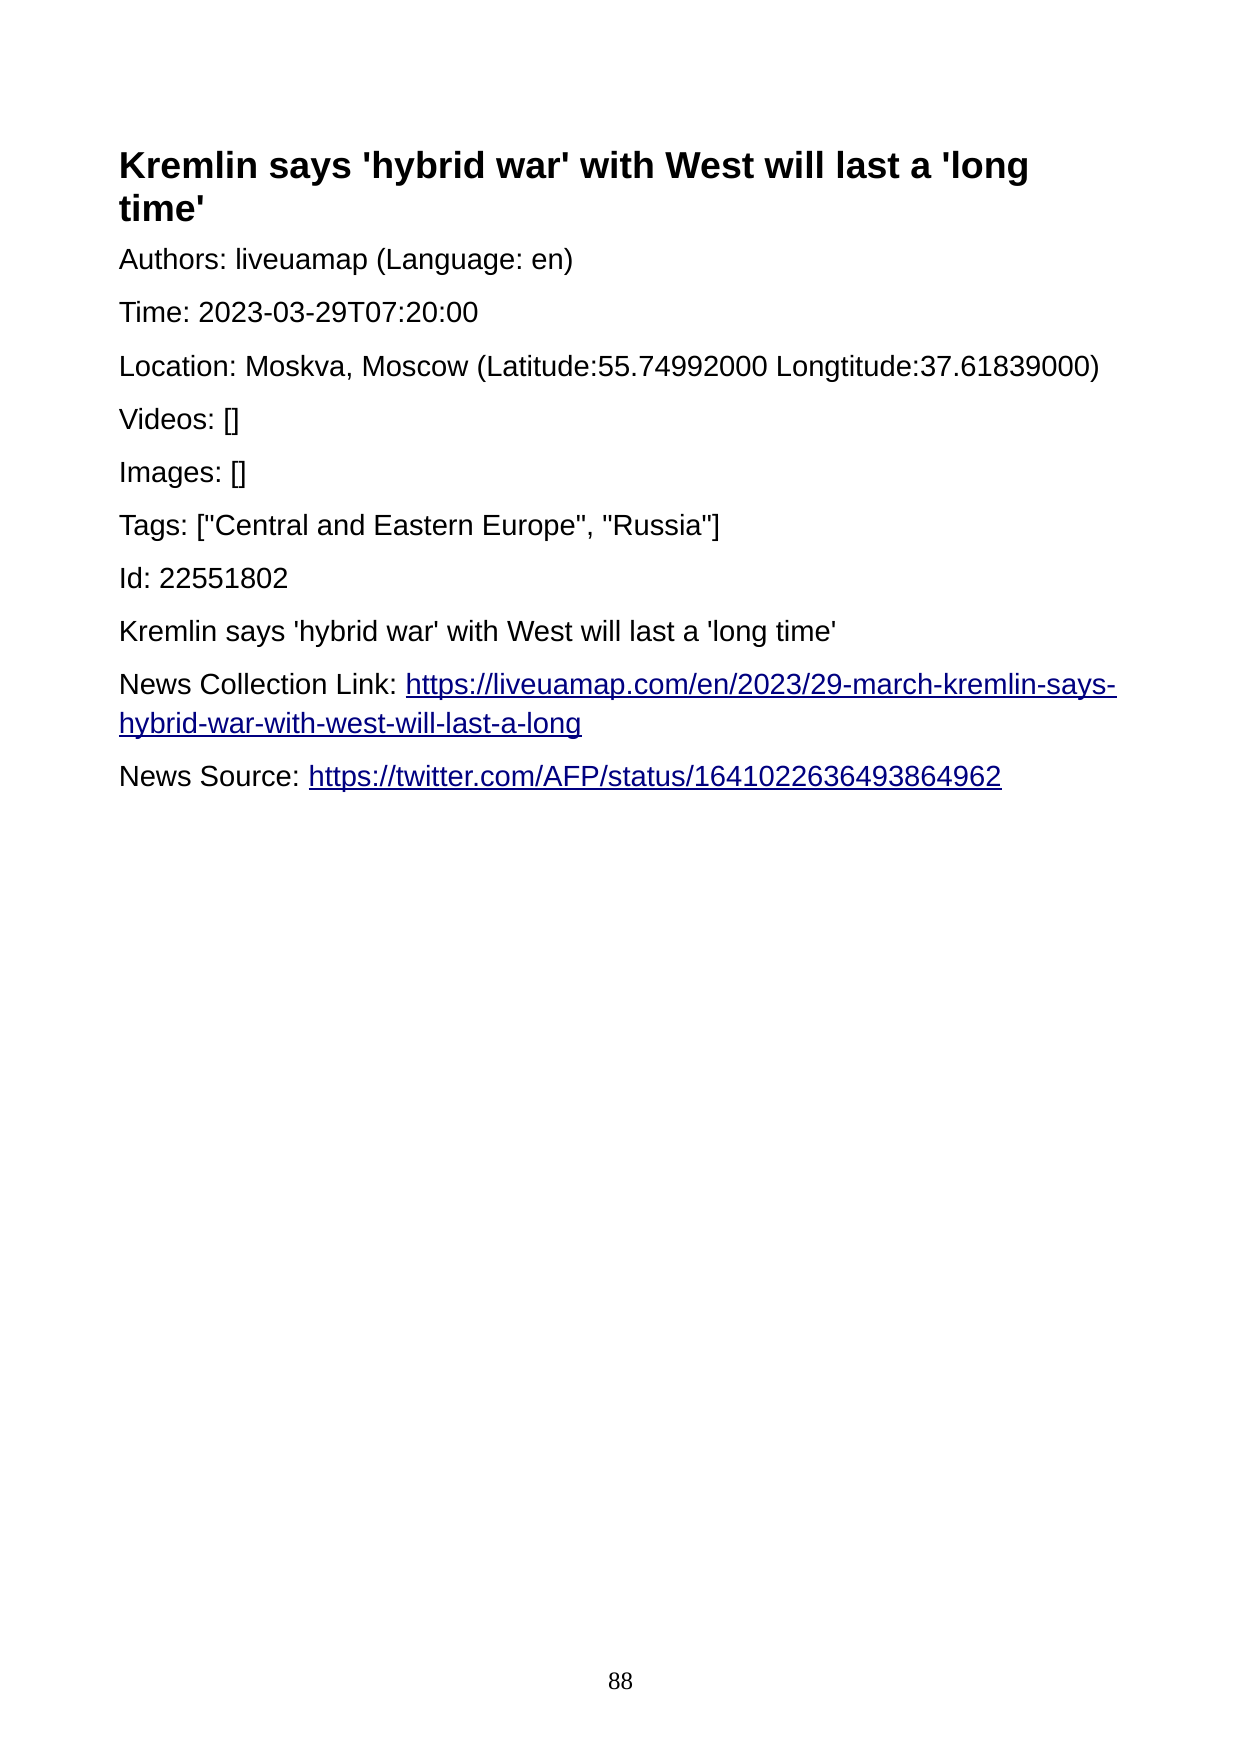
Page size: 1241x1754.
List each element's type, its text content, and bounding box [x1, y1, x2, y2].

text Id: 22551802 [118, 561, 1122, 594]
text Tags: ["Central and Eastern Europe", "Russia"] [118, 508, 1122, 541]
text News Source: https://twitter.com/AFP/status/1641022636493864962 [118, 759, 1122, 792]
subtitle Kremlin says 'hybrid war' with West will last a 'long time' [118, 143, 1122, 230]
text Kremlin says 'hybrid war' with West will last a 'long time' [118, 614, 1122, 648]
text Videos: [] [118, 402, 1122, 435]
text News Collection Link: https://liveuamap.com/en/2023/29-march-kremlin-says-hybrid-war-with-west-will-last-a-long [118, 667, 1122, 739]
text Authors: liveuamap (Language: en) [118, 242, 1122, 276]
text Location: Moskva, Moscow (Latitude:55.74992000 Longtitude:37.61839000) [118, 348, 1122, 382]
text Images: [] [118, 455, 1122, 488]
text Time: 2023-03-29T07:20:00 [118, 295, 1122, 329]
